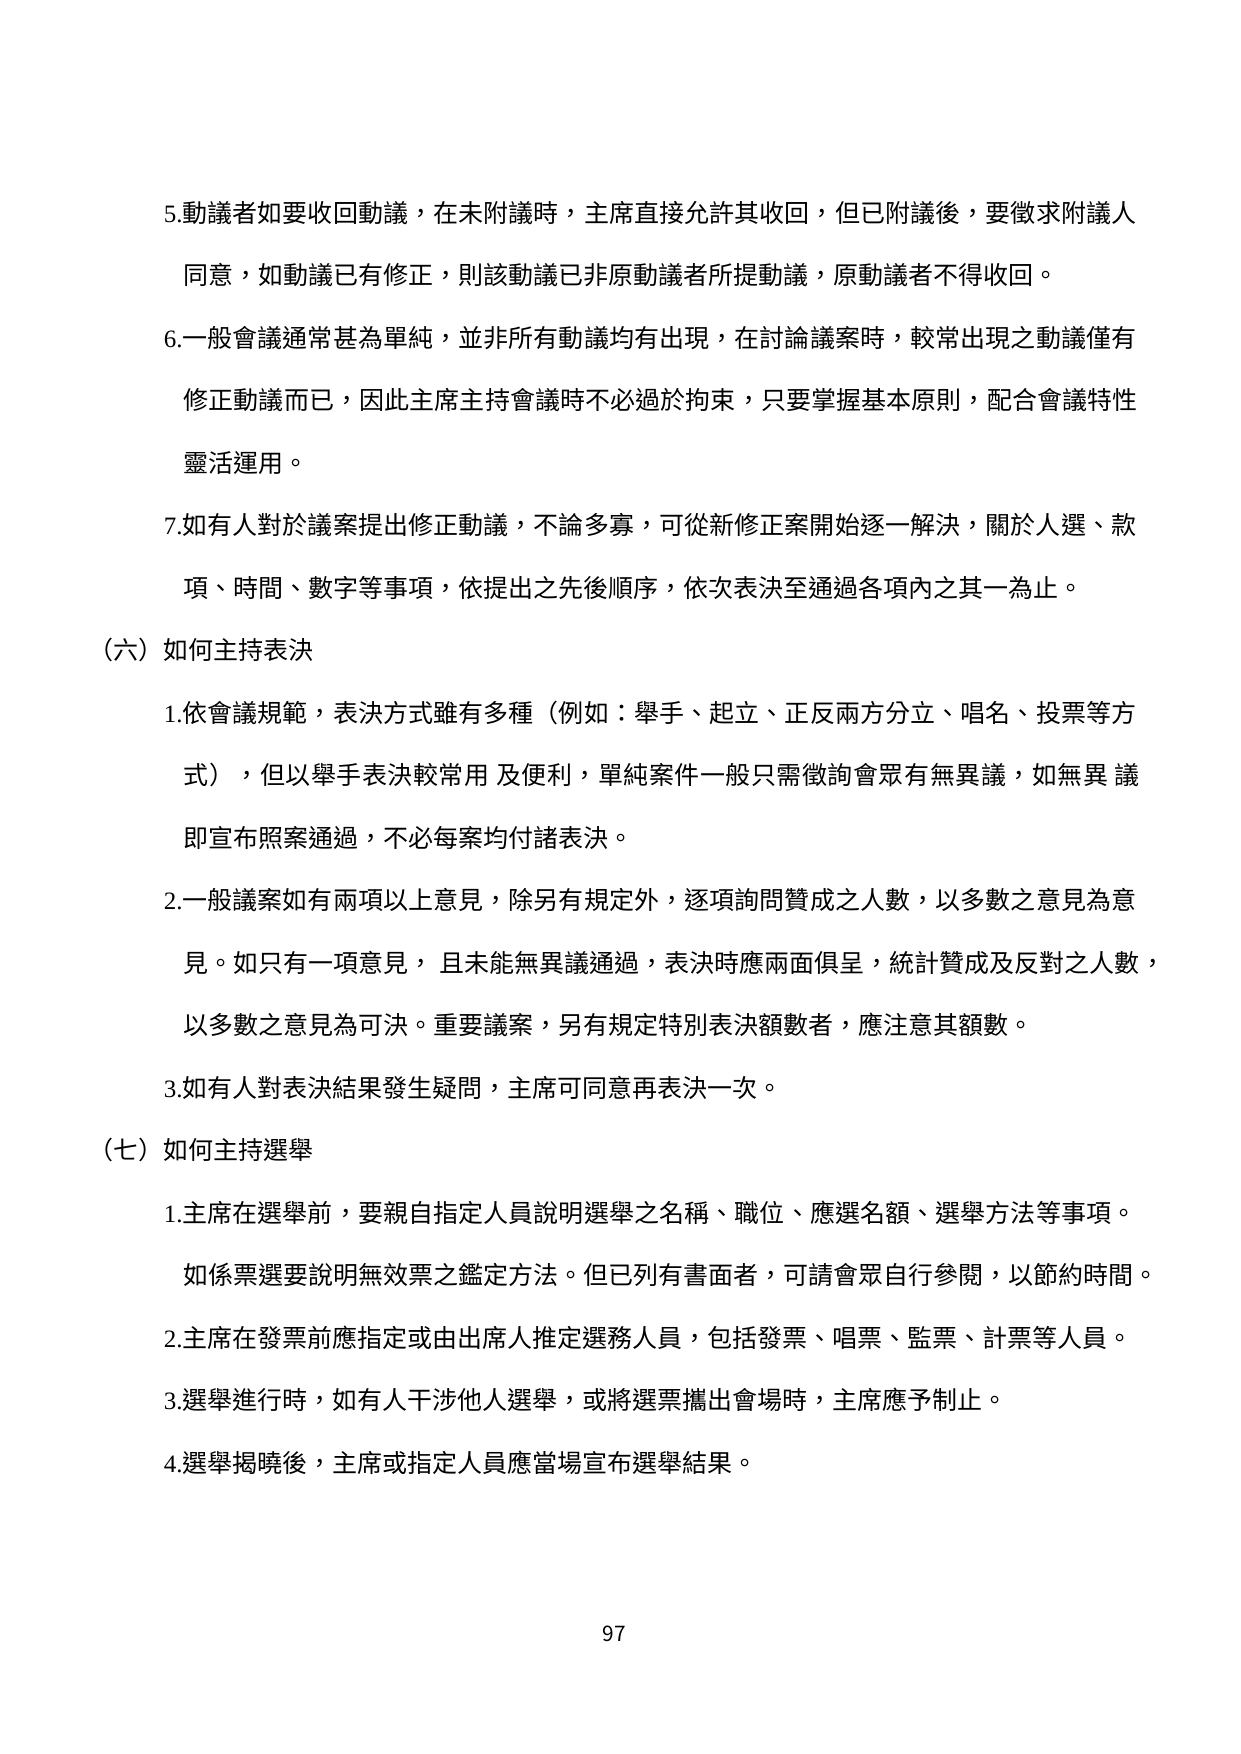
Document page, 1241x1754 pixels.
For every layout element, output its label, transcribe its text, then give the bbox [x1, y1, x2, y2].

text 2.一般議案如有兩項以上意見，除另有規定外，逐項詢問贊成之人數，以多數之意見為意見。如只有一項意見， 且未能無異議通過，表決時應兩面俱呈，統計贊成及反對之人數，以多數之意見為可決。重要議案，另有規定特別表決額數者，應注意其額數。 [163, 857, 1140, 1044]
text 2.主席在發票前應指定或由出席人推定選務人員，包括發票、唱票、監票、計票等人員。 [163, 1294, 1140, 1357]
text 1.依會議規範，表決方式雖有多種（例如：舉手、起立、正反兩方分立、唱名、投票等方式），但以舉手表決較常用 及便利，單純案件一般只需徵詢會眾有無異議，如無異 議即宣布照案通過，不必每案均付諸表決。 [163, 669, 1140, 857]
text 3.選舉進行時，如有人干涉他人選舉，或將選票攜出會場時，主席應予制止。 [163, 1357, 1140, 1419]
text 3.如有人對表決結果發生疑問，主席可同意再表決一次。 [163, 1044, 1140, 1107]
text 1.主席在選舉前，要親自指定人員說明選舉之名稱、職位、應選名額、選舉方法等事項。如係票選要說明無效票之鑑定方法。但已列有書面者，可請會眾自行參閱，以節約時間。 [163, 1169, 1140, 1294]
text 7.如有人對於議案提出修正動議，不論多寡，可從新修正案開始逐一解決，關於人選、款項、時間、數字等事項，依提出之先後順序，依次表決至通過各項內之其一為止。 [163, 482, 1140, 607]
text （七）如何主持選舉 [89, 1107, 1140, 1169]
text 4.選舉揭曉後，主席或指定人員應當場宣布選舉結果。 [163, 1419, 1140, 1482]
text （六）如何主持表決 [89, 607, 1140, 669]
text 6.一般會議通常甚為單純，並非所有動議均有出現，在討論議案時，較常出現之動議僅有修正動議而已，因此主席主持會議時不必過於拘束，只要掌握基本原則，配合會議特性靈活運用。 [163, 294, 1140, 482]
text 5.動議者如要收回動議，在未附議時，主席直接允許其收回，但已附議後，要徵求附議人同意，如動議已有修正，則該動議已非原動議者所提動議，原動議者不得收回。 [163, 169, 1140, 294]
